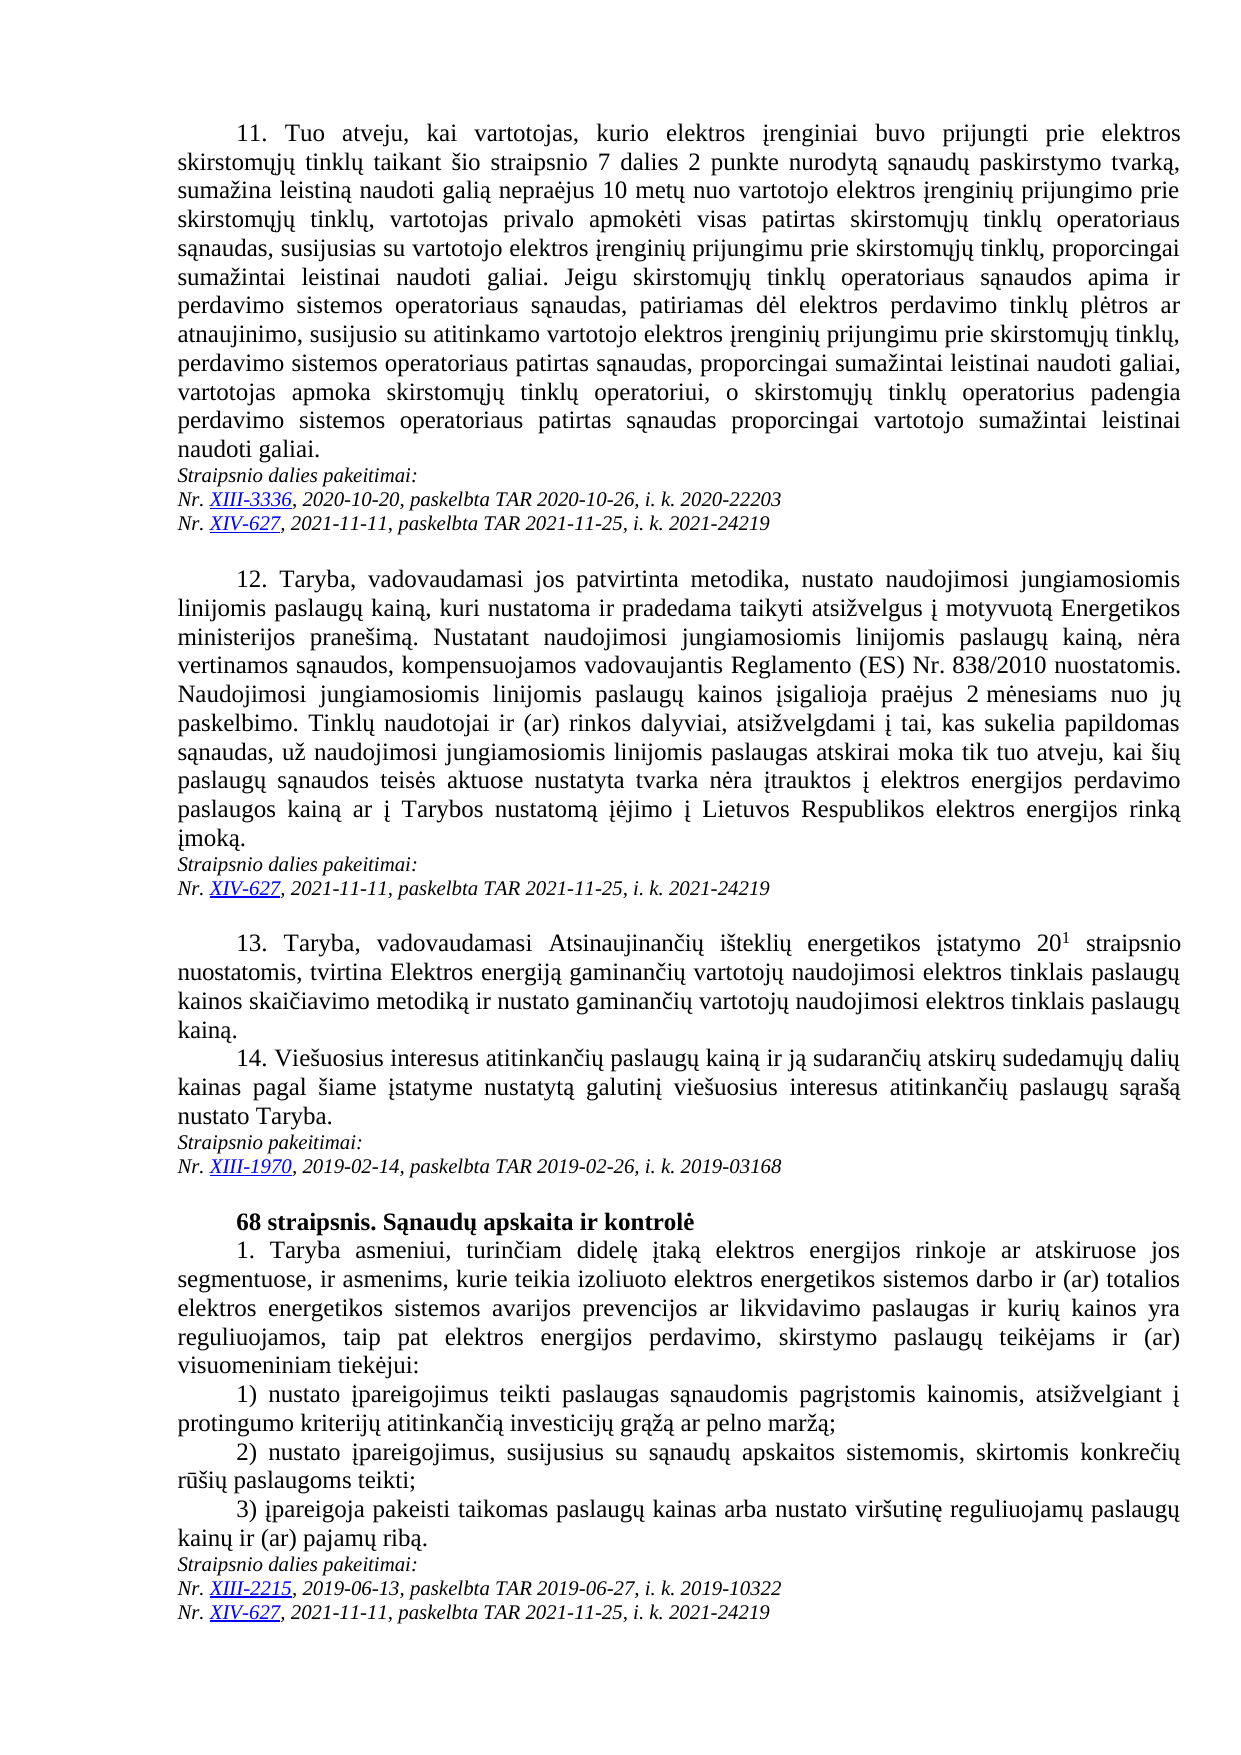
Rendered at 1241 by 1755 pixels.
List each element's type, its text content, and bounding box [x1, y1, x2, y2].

text Straipsnio pakeitimai: [177, 1130, 1181, 1154]
text Nr. XIV-627, 2021-11-11, paskelbta TAR 2021-11-25, i. k. 2021-24219 [177, 1600, 1181, 1624]
text 14. Viešuosius interesus atitinkančių paslaugų kainą ir ją sudarančių atskirų sudedamųjų dalių kainas pagal šiame įstatyme nustatytą galutinį viešuosius interesus atitinkančių paslaugų sąrašą nustato Taryba. [177, 1043, 1181, 1130]
text 68 straipsnis. Sąnaudų apskaita ir kontrolė [177, 1207, 1181, 1235]
text Nr. XIII-3336, 2020-10-20, paskelbta TAR 2020-10-26, i. k. 2020-22203 [177, 487, 1181, 511]
text 13. Taryba, vadovaudamasi Atsinaujinančių išteklių energetikos įstatymo 201 straipsnio nuostatomis, tvirtina Elektros energiją gaminančių vartotojų naudojimosi elektros tinklais paslaugų kainos skaičiavimo metodiką ir nustato gaminančių vartotojų naudojimosi elektros tinklais paslaugų kainą. [177, 928, 1181, 1043]
text 1) nustato įpareigojimus teikti paslaugas sąnaudomis pagrįstomis kainomis, atsižvelgiant į protingumo kriterijų atitinkančią investicijų grąžą ar pelno maržą; [177, 1379, 1181, 1437]
text Nr. XIV-627, 2021-11-11, paskelbta TAR 2021-11-25, i. k. 2021-24219 [177, 876, 1181, 900]
text Nr. XIV-627, 2021-11-11, paskelbta TAR 2021-11-25, i. k. 2021-24219 [177, 511, 1181, 535]
text 2) nustato įpareigojimus, susijusius su sąnaudų apskaitos sistemomis, skirtomis konkrečių rūšių paslaugoms teikti; [177, 1437, 1181, 1494]
text 12. Taryba, vadovaudamasi jos patvirtinta metodika, nustato naudojimosi jungiamosiomis linijomis paslaugų kainą, kuri nustatoma ir pradedama taikyti atsižvelgus į motyvuotą Energetikos ministerijos pranešimą. Nustatant naudojimosi jungiamosiomis linijomis paslaugų kainą, nėra vertinamos sąnaudos, kompensuojamos vadovaujantis Reglamento (ES) Nr. 838/2010 nuostatomis. Naudojimosi jungiamosiomis linijomis paslaugų kainos įsigalioja praėjus 2 mėnesiams nuo jų paskelbimo. Tinklų naudotojai ir (ar) rinkos dalyviai, atsižvelgdami į tai, kas sukelia papildomas sąnaudas, už naudojimosi jungiamosiomis linijomis paslaugas atskirai moka tik tuo atveju, kai šių paslaugų sąnaudos teisės aktuose nustatyta tvarka nėra įtrauktos į elektros energijos perdavimo paslaugos kainą ar į Tarybos nustatomą įėjimo į Lietuvos Respublikos elektros energijos rinką įmoką. [177, 564, 1181, 852]
text Nr. XIII-2215, 2019-06-13, paskelbta TAR 2019-06-27, i. k. 2019-10322 [177, 1576, 1181, 1600]
text Straipsnio dalies pakeitimai: [177, 1552, 1181, 1576]
text Straipsnio dalies pakeitimai: [177, 463, 1181, 487]
text 3) įpareigoja pakeisti taikomas paslaugų kainas arba nustato viršutinę reguliuojamų paslaugų kainų ir (ar) pajamų ribą. [177, 1494, 1181, 1552]
text Straipsnio dalies pakeitimai: [177, 852, 1181, 876]
text Nr. XIII-1970, 2019-02-14, paskelbta TAR 2019-02-26, i. k. 2019-03168 [177, 1154, 1181, 1178]
text 11. Tuo atveju, kai vartotojas, kurio elektros įrenginiai buvo prijungti prie elektros skirstomųjų tinklų taikant šio straipsnio 7 dalies 2 punkte nurodytą sąnaudų paskirstymo tvarką, sumažina leistiną naudoti galią nepraėjus 10 metų nuo vartotojo elektros įrenginių prijungimo prie skirstomųjų tinklų, vartotojas privalo apmokėti visas patirtas skirstomųjų tinklų operatoriaus sąnaudas, susijusias su vartotojo elektros įrenginių prijungimu prie skirstomųjų tinklų, proporcingai sumažintai leistinai naudoti galiai. Jeigu skirstomųjų tinklų operatoriaus sąnaudos apima ir perdavimo sistemos operatoriaus sąnaudas, patiriamas dėl elektros perdavimo tinklų plėtros ar atnaujinimo, susijusio su atitinkamo vartotojo elektros įrenginių prijungimu prie skirstomųjų tinklų, perdavimo sistemos operatoriaus patirtas sąnaudas, proporcingai sumažintai leistinai naudoti galiai, vartotojas apmoka skirstomųjų tinklų operatoriui, o skirstomųjų tinklų operatorius padengia perdavimo sistemos operatoriaus patirtas sąnaudas proporcingai vartotojo sumažintai leistinai naudoti galiai. [177, 118, 1181, 463]
text 1. Taryba asmeniui, turinčiam didelę įtaką elektros energijos rinkoje ar atskiruose jos segmentuose, ir asmenims, kurie teikia izoliuoto elektros energetikos sistemos darbo ir (ar) totalios elektros energetikos sistemos avarijos prevencijos ar likvidavimo paslaugas ir kurių kainos yra reguliuojamos, taip pat elektros energijos perdavimo, skirstymo paslaugų teikėjams ir (ar) visuomeniniam tiekėjui: [177, 1235, 1181, 1379]
